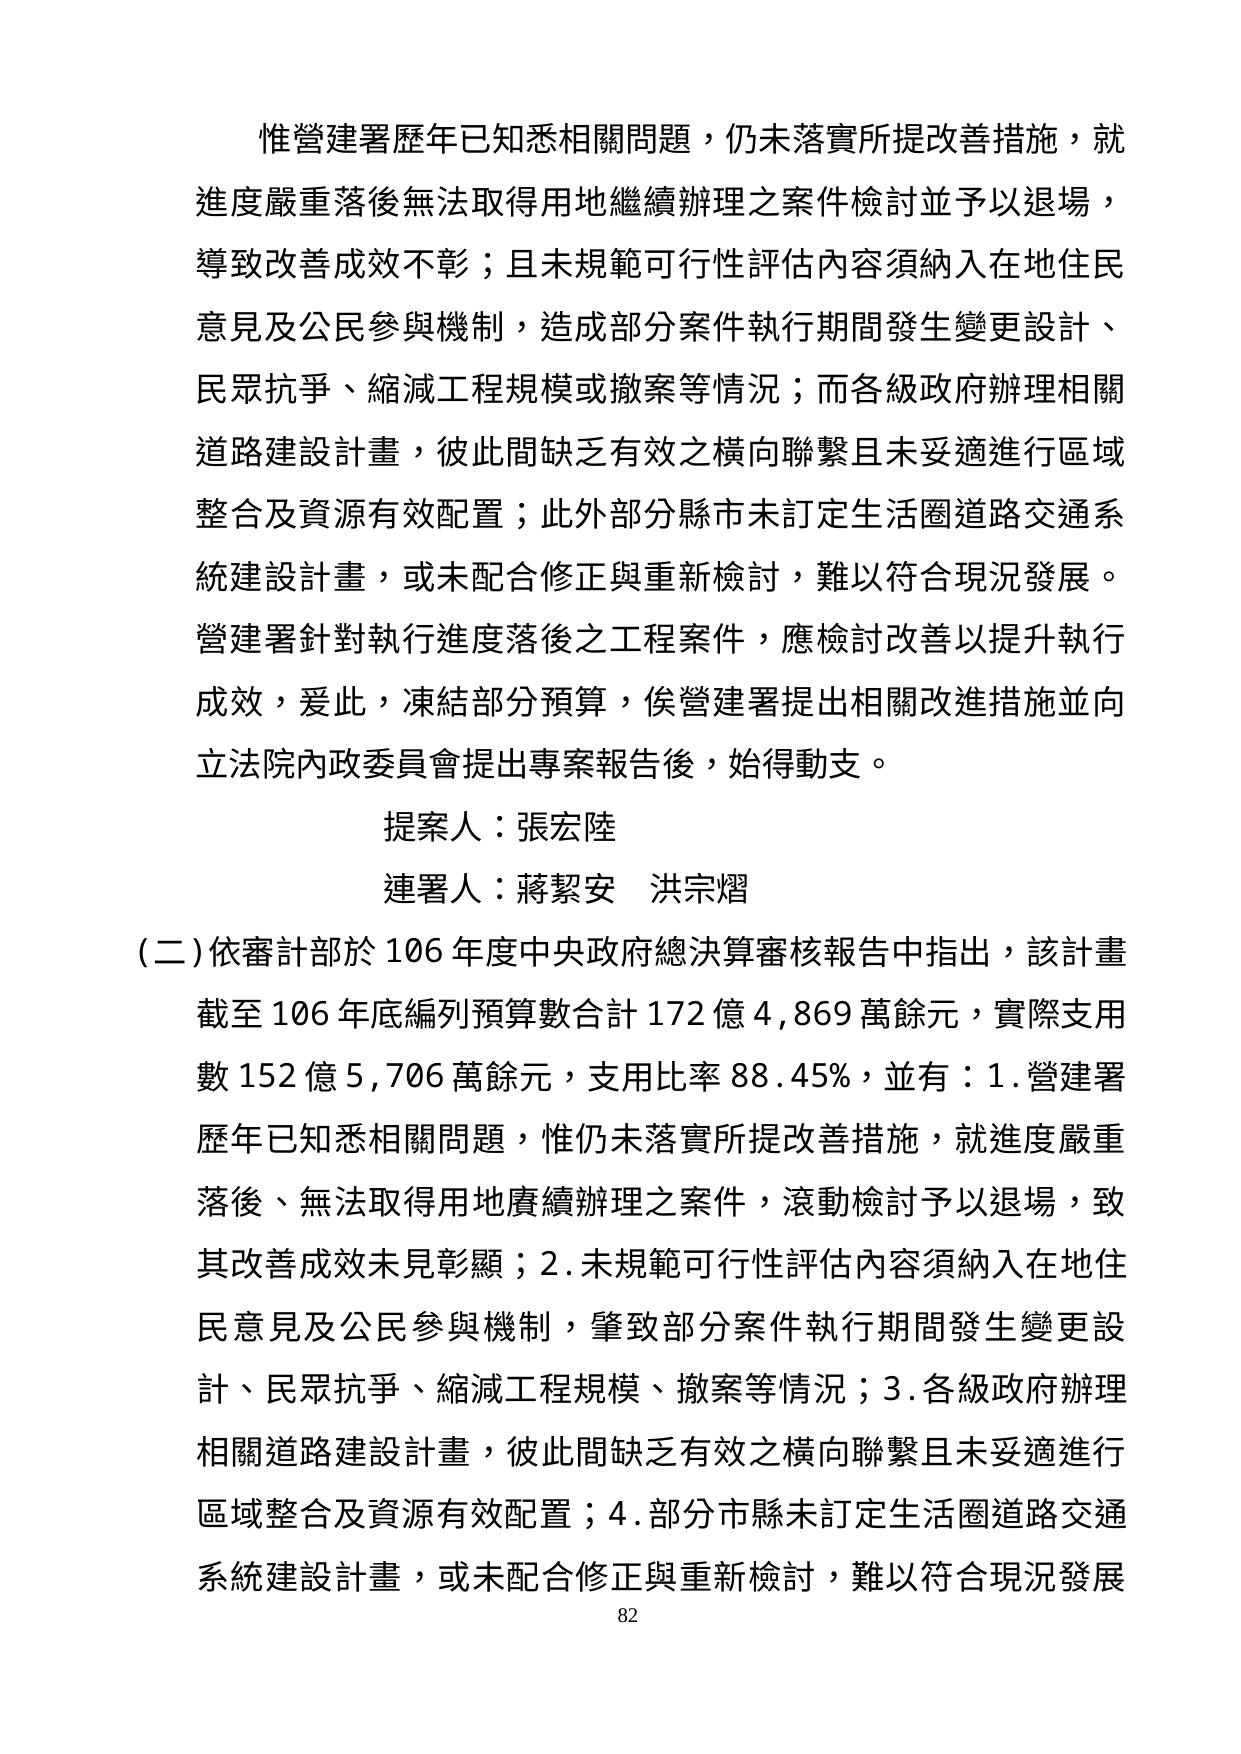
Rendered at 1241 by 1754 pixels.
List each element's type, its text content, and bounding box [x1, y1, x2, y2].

text 連署人：蔣絜安 洪宗熠 [383, 846, 1127, 908]
text 提案人：張宏陸 [383, 783, 1127, 846]
text (二)依審計部於106年度中央政府總決算審核報告中指出，該計畫截至106年底編列預算數合計172億4,869萬餘元，實際支用數152億5,706萬餘元，支用比率88.45%，並有：1.營建署歷年已知悉相關問題，惟仍未落實所提改善措施，就進度嚴重落後、無法取得用地賡續辦理之案件，滾動檢討予以退場，致其改善成效未見彰顯；2.未規範可行性評估內容須納入在地住民意見及公民參與機制，肇致部分案件執行期間發生變更設計、民眾抗爭、縮減工程規模、撤案等情況；3.各級政府辦理相關道路建設計畫，彼此間缺乏有效之橫向聯繫且未妥適進行區域整合及資源有效配置；4.部分市縣未訂定生活圈道路交通系統建設計畫，或未配合修正與重新檢討，難以符合現況發展 [133, 908, 1127, 1596]
text 惟營建署歷年已知悉相關問題，仍未落實所提改善措施，就進度嚴重落後無法取得用地繼續辦理之案件檢討並予以退場，導致改善成效不彰；且未規範可行性評估內容須納入在地住民意見及公民參與機制，造成部分案件執行期間發生變更設計、民眾抗爭、縮減工程規模或撤案等情況；而各級政府辦理相關道路建設計畫，彼此間缺乏有效之橫向聯繫且未妥適進行區域整合及資源有效配置；此外部分縣市未訂定生活圈道路交通系統建設計畫，或未配合修正與重新檢討，難以符合現況發展。營建署針對執行進度落後之工程案件，應檢討改善以提升執行成效，爰此，凍結部分預算，俟營建署提出相關改進措施並向立法院內政委員會提出專案報告後，始得動支。 [195, 96, 1127, 783]
